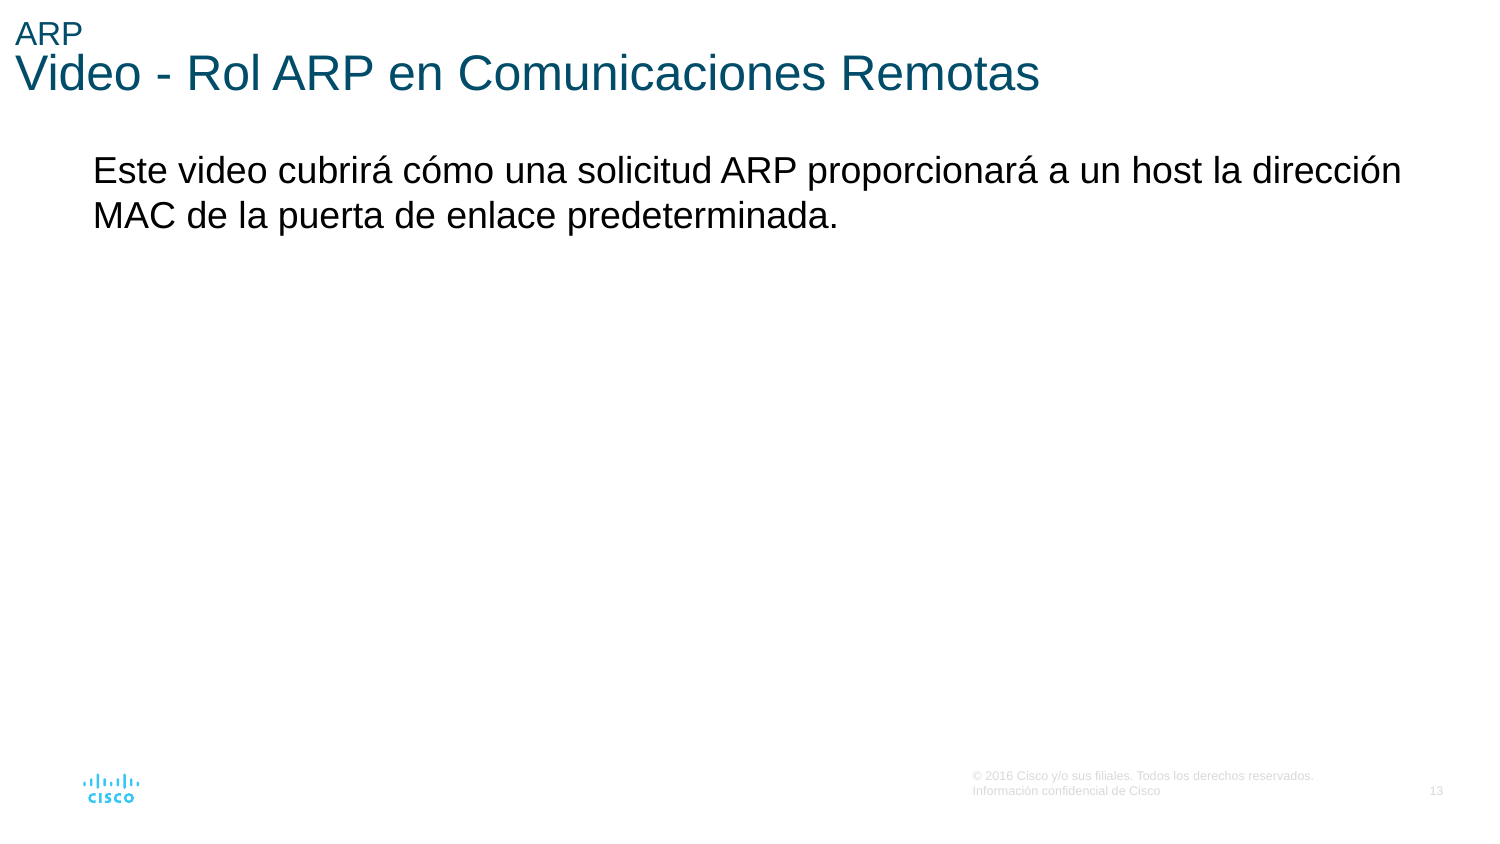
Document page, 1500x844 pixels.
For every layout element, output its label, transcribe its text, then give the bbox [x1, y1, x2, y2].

title ARP Video - Rol ARP en Comunicaciones Remotas [0, 0, 1369, 121]
list Este video cubrirá cómo una solicitud ARP proporcionará a un host la dirección MAC de la puerta de enlace predeterminada. [77, 138, 1437, 726]
